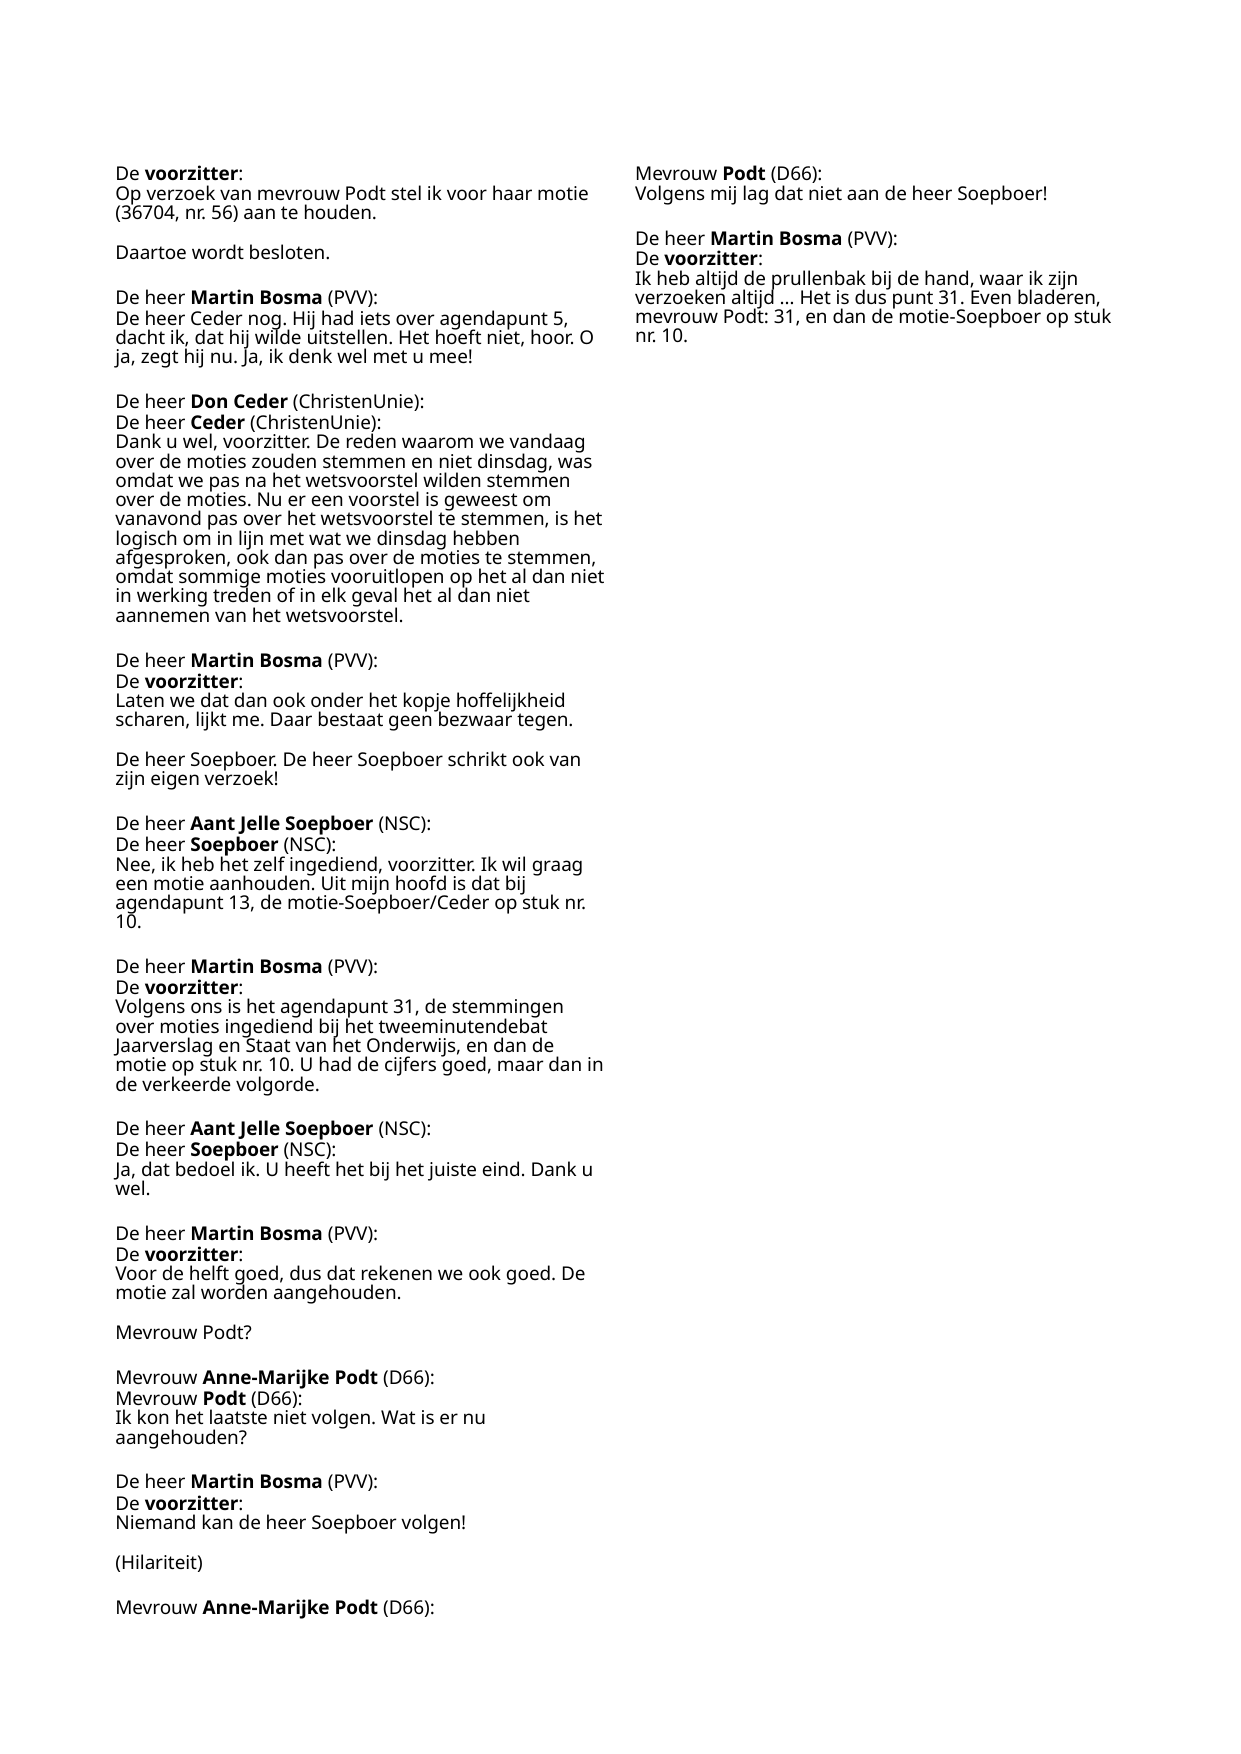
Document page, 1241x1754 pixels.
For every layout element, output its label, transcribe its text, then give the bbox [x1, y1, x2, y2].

text De heer Martin Bosma (PVV): [635, 225, 1125, 250]
text Daartoe wordt besloten. [115, 244, 605, 263]
text Volgens mij lag dat niet aan de heer Soepboer! [635, 184, 1125, 204]
text De voorzitter: [635, 250, 1125, 270]
text Mevrouw Podt (D66): [635, 165, 1125, 184]
text Mevrouw Anne-Marijke Podt (D66): [115, 1594, 605, 1620]
text De heer Don Ceder (ChristenUnie): [115, 388, 605, 414]
text Dank u wel, voorzitter. De reden waarom we vandaag over de moties zouden stemmen en niet dinsdag, was omdat we pas na het wetsvoorstel wilden stemmen over de moties. Nu er een voorstel is geweest om vanavond pas over het wetsvoorstel te stemmen, is het logisch om in lijn met wat we dinsdag hebben afgesproken, ook dan pas over de moties te stemmen, omdat sommige moties vooruitlopen op het al dan niet in werking treden of in elk geval het al dan niet aannemen van het wetsvoorstel. [115, 433, 605, 626]
text Nee, ik heb het zelf ingediend, voorzitter. Ik wil graag een motie aanhouden. Uit mijn hoofd is dat bij agendapunt 13, de motie-Soepboer/Ceder op stuk nr. 10. [115, 856, 605, 933]
text Voor de helft goed, dus dat rekenen we ook goed. De motie zal worden aangehouden. [115, 1265, 605, 1303]
text De heer Martin Bosma (PVV): [115, 1469, 605, 1494]
text De heer Soepboer (NSC): [115, 1141, 605, 1161]
text Ja, dat bedoel ik. U heeft het bij het juiste eind. Dank u wel. [115, 1161, 605, 1199]
text De heer Soepboer (NSC): [115, 836, 605, 856]
text De heer Ceder (ChristenUnie): [115, 414, 605, 433]
text De voorzitter: [115, 1246, 605, 1265]
text De heer Martin Bosma (PVV): [115, 1220, 605, 1246]
text Ik heb altijd de prullenbak bij de hand, waar ik zijn verzoeken altijd … Het is dus punt 31. Even bladeren, mevrouw Podt: 31, en dan de motie-Soepboer op stuk nr. 10. [635, 270, 1125, 347]
text De voorzitter: [115, 673, 605, 692]
text Mevrouw Podt (D66): [115, 1390, 605, 1409]
text Volgens ons is het agendapunt 31, de stemmingen over moties ingediend bij het tweeminutendebat Jaarverslag en Staat van het Onderwijs, en dan de motie op stuk nr. 10. U had de cijfers goed, maar dan in de verkeerde volgorde. [115, 998, 605, 1095]
text De heer Aant Jelle Soepboer (NSC): [115, 811, 605, 836]
text De voorzitter: [115, 165, 605, 184]
text Niemand kan de heer Soepboer volgen! [115, 1514, 605, 1533]
text De heer Soepboer. De heer Soepboer schrikt ook van zijn eigen verzoek! [115, 751, 605, 790]
text De voorzitter: [115, 1494, 605, 1514]
text De heer Martin Bosma (PVV): [115, 647, 605, 673]
text Laten we dat dan ook onder het kopje hoffelijkheid scharen, lijkt me. Daar bestaat geen bezwaar tegen. [115, 692, 605, 730]
text De heer Martin Bosma (PVV): [115, 284, 605, 310]
text Ik kon het laatste niet volgen. Wat is er nu aangehouden? [115, 1409, 605, 1448]
text De heer Aant Jelle Soepboer (NSC): [115, 1116, 605, 1141]
text De voorzitter: [115, 979, 605, 998]
text De heer Ceder nog. Hij had iets over agendapunt 5, dacht ik, dat hij wilde uitstellen. Het hoeft niet, hoor. O ja, zegt hij nu. Ja, ik denk wel met u mee! [115, 310, 605, 367]
text (Hilariteit) [115, 1554, 605, 1573]
text Mevrouw Anne-Marijke Podt (D66): [115, 1364, 605, 1390]
text Op verzoek van mevrouw Podt stel ik voor haar motie (36704, nr. 56) aan te houden. [115, 184, 605, 223]
text Mevrouw Podt? [115, 1324, 605, 1343]
text De heer Martin Bosma (PVV): [115, 953, 605, 979]
